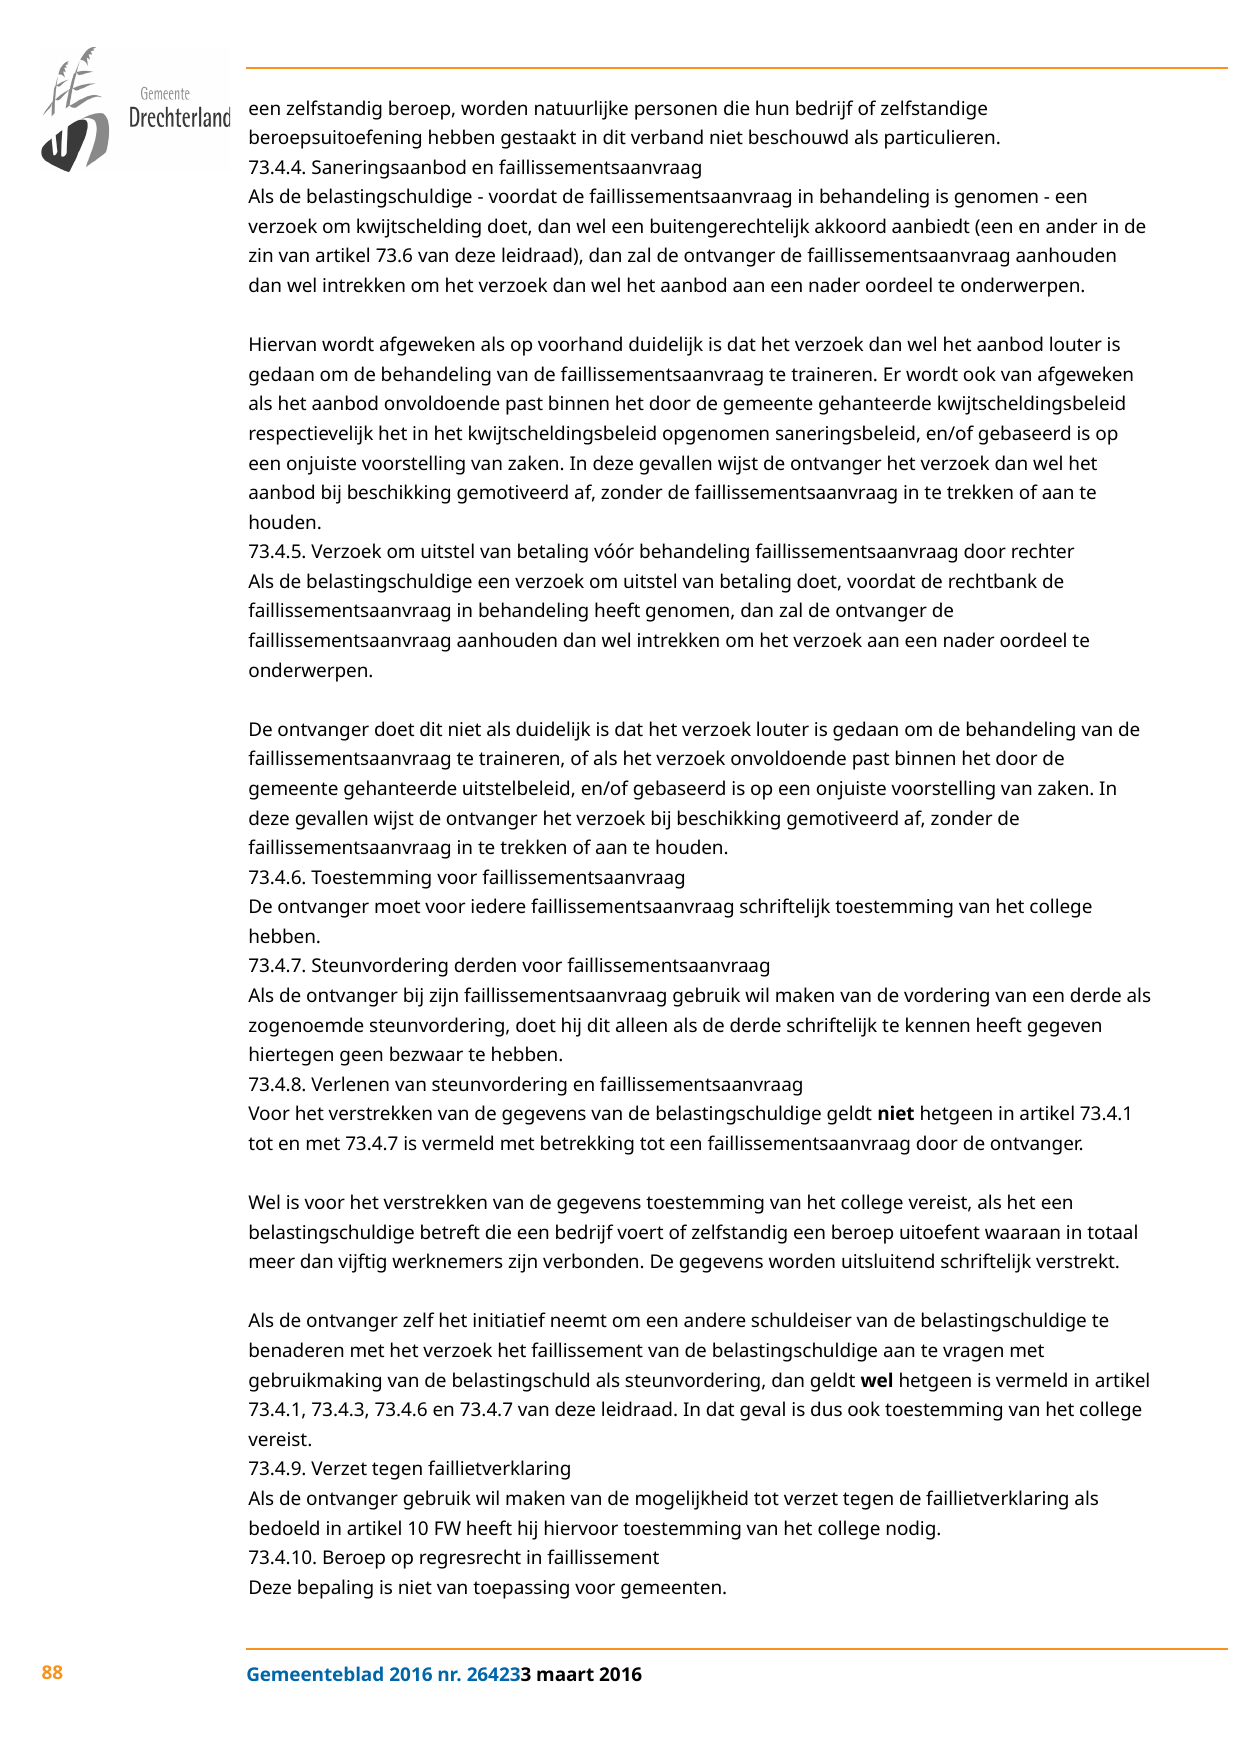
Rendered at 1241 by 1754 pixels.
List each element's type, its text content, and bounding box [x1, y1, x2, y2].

text 73.4.9. Verzet tegen faillietverklaring [248, 1456, 1152, 1481]
text 73.4.4. Saneringsaanbod en faillissementsaanvraag [248, 154, 1152, 180]
text Als de ontvanger gebruik wil maken van de mogelijkheid tot verzet tegen de faillietverklaring als bedoeld in artikel 10 FW heeft hij hiervoor toestemming van het college nodig. [248, 1485, 1152, 1541]
text Voor het verstrekken van de gegevens van de belastingschuldige geldt niet hetgeen in artikel 73.4.1 tot en met 73.4.7 is vermeld met betrekking tot een faillissementsaanvraag door de ontvanger. [248, 1101, 1152, 1156]
text Hiervan wordt afgeweken als op voorhand duidelijk is dat het verzoek dan wel het aanbod louter is gedaan om de behandeling van de faillissementsaanvraag te traineren. Er wordt ook van afgeweken als het aanbod onvoldoende past binnen het door de gemeente gehanteerde kwijtscheldingsbeleid respectievelijk het in het kwijtscheldingsbeleid opgenomen saneringsbeleid, en/of gebaseerd is op een onjuiste voorstelling van zaken. In deze gevallen wijst de ontvanger het verzoek dan wel het aanbod bij beschikking gemotiveerd af, zonder de faillissementsaanvraag in te trekken of aan te houden. [248, 331, 1152, 535]
text 73.4.7. Steunvordering derden voor faillissementsaanvraag [248, 953, 1152, 978]
text Deze bepaling is niet van toepassing voor gemeenten. [248, 1574, 1152, 1600]
text Als de ontvanger zelf het initiatief neemt om een andere schuldeiser van de belastingschuldige te benaderen met het verzoek het faillissement van de belastingschuldige aan te vragen met gebruikmaking van de belastingschuld als steunvordering, dan geldt wel hetgeen is vermeld in artikel 73.4.1, 73.4.3, 73.4.6 en 73.4.7 van deze leidraad. In dat geval is dus ook toestemming van het college vereist. [248, 1308, 1152, 1452]
text Wel is voor het verstrekken van de gegevens toestemming van het college vereist, als het een belastingschuldige betreft die een bedrijf voert of zelfstandig een beroep uitoefent waaraan in totaal meer dan vijftig werknemers zijn verbonden. De gegevens worden uitsluitend schriftelijk verstrekt. [248, 1189, 1152, 1274]
text 73.4.6. Toestemming voor faillissementsaanvraag [248, 864, 1152, 890]
text 73.4.10. Beroep op regresrecht in faillissement [248, 1544, 1152, 1570]
text 73.4.8. Verlenen van steunvordering en faillissementsaanvraag [248, 1071, 1152, 1097]
text een zelfstandig beroep, worden natuurlijke personen die hun bedrijf of zelfstandige beroepsuitoefening hebben gestaakt in dit verband niet beschouwd als particulieren. [248, 95, 1152, 150]
text De ontvanger doet dit niet als duidelijk is dat het verzoek louter is gedaan om de behandeling van de faillissementsaanvraag te traineren, of als het verzoek onvoldoende past binnen het door de gemeente gehanteerde uitstelbeleid, en/of gebaseerd is op een onjuiste voorstelling van zaken. In deze gevallen wijst de ontvanger het verzoek bij beschikking gemotiveerd af, zonder de faillissementsaanvraag in te trekken of aan te houden. [248, 716, 1152, 860]
text Als de belastingschuldige - voordat de faillissementsaanvraag in behandeling is genomen - een verzoek om kwijtschelding doet, dan wel een buitengerechtelijk akkoord aanbiedt (een en ander in de zin van artikel 73.6 van deze leidraad), dan zal de ontvanger de faillissementsaanvraag aanhouden dan wel intrekken om het verzoek dan wel het aanbod aan een nader oordeel te onderwerpen. [248, 183, 1152, 298]
text Als de belastingschuldige een verzoek om uitstel van betaling doet, voordat de rechtbank de faillissementsaanvraag in behandeling heeft genomen, dan zal de ontvanger de faillissementsaanvraag aanhouden dan wel intrekken om het verzoek aan een nader oordeel te onderwerpen. [248, 568, 1152, 683]
text Als de ontvanger bij zijn faillissementsaanvraag gebruik wil maken van de vordering van een derde als zogenoemde steunvordering, doet hij dit alleen als de derde schriftelijk te kennen heeft gegeven hiertegen geen bezwaar te hebben. [248, 982, 1152, 1067]
text 73.4.5. Verzoek om uitstel van betaling vóór behandeling faillissementsaanvraag door rechter [248, 538, 1152, 564]
picture [41, 47, 231, 172]
text De ontvanger moet voor iedere faillissementsaanvraag schriftelijk toestemming van het college hebben. [248, 893, 1152, 949]
